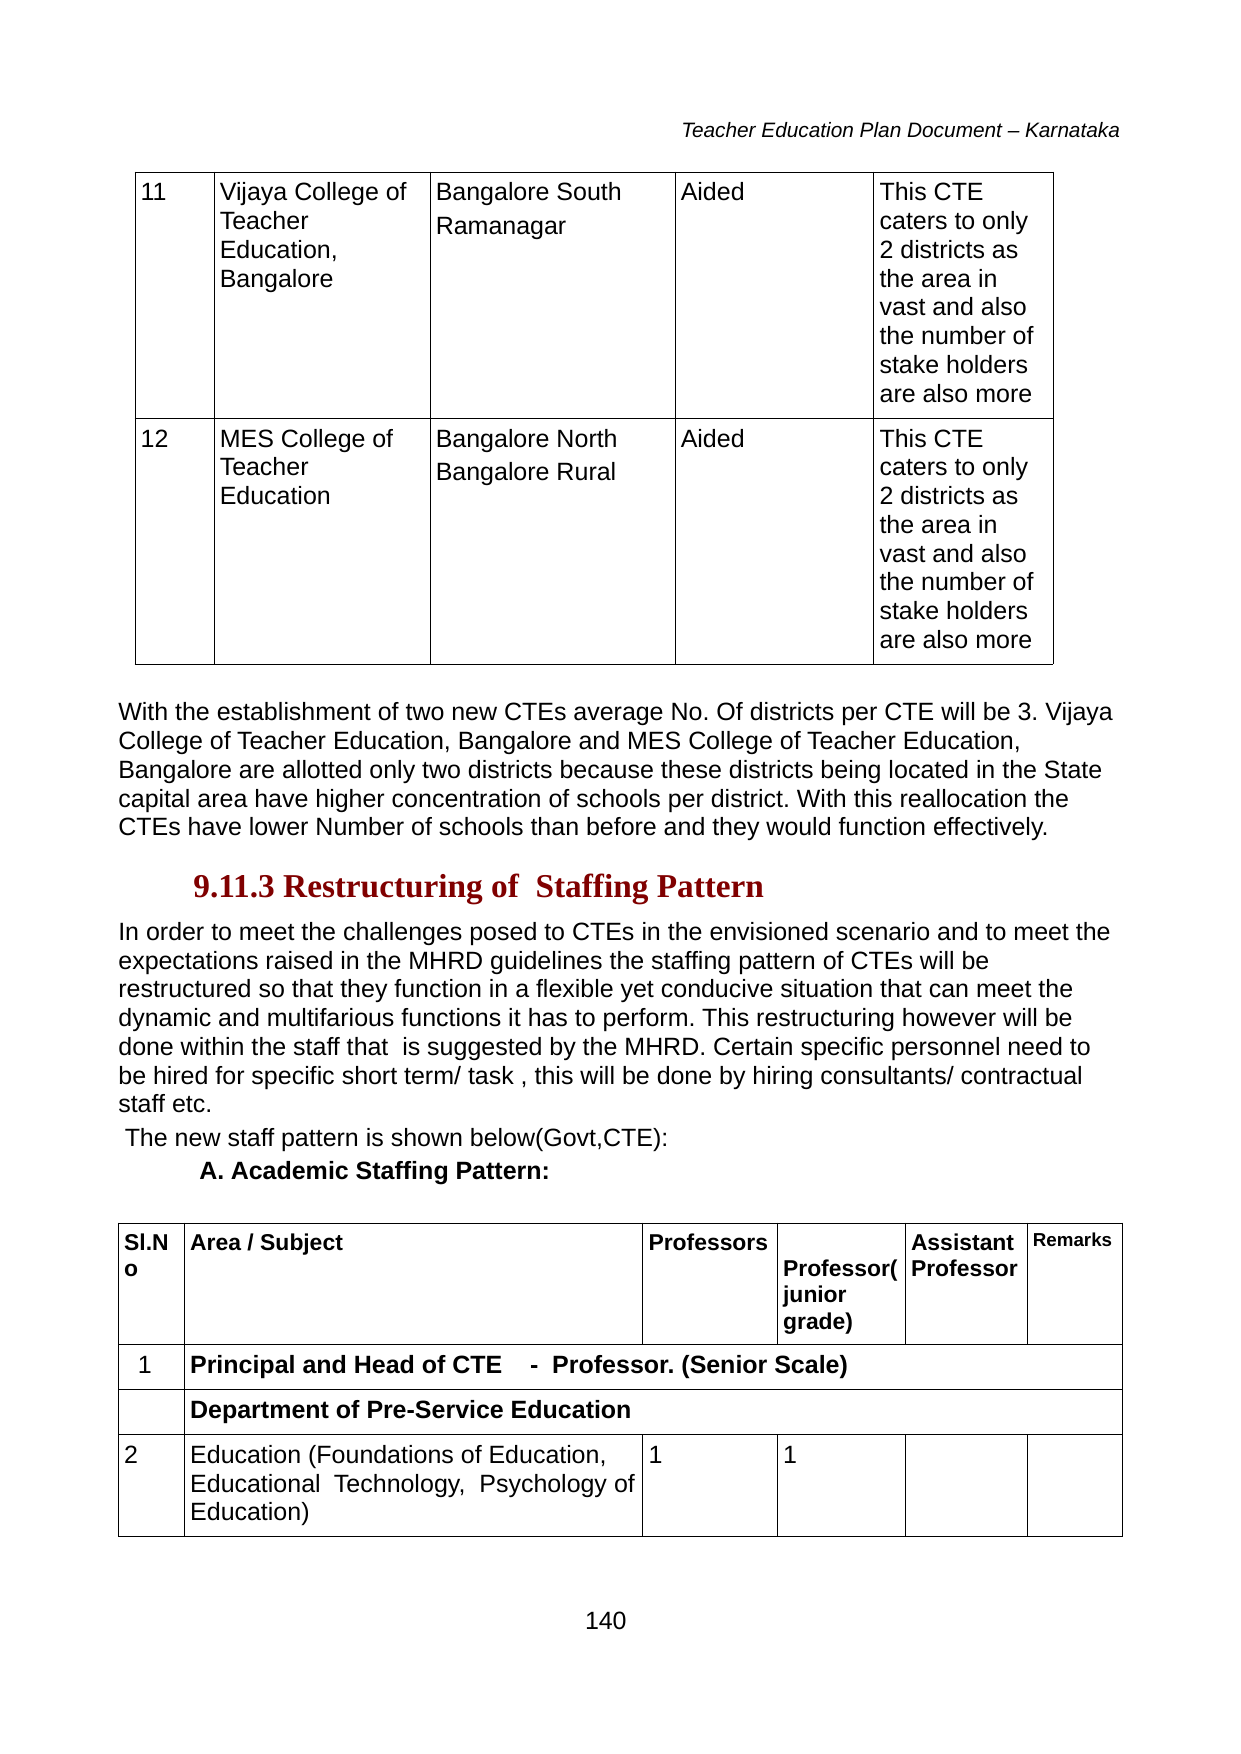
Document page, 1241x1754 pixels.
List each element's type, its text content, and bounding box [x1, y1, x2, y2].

table_cell [906, 1435, 1027, 1536]
table_cell [119, 1390, 184, 1434]
table_cell This CTE caters to only 2 districts as the area in vast and also the number of stake holders are also more [874, 419, 1053, 664]
table_cell Vijaya College of Teacher Education, Bangalore [215, 173, 430, 418]
table_cell 11 [136, 173, 214, 418]
table_cell Principal and Head of CTE - Professor. (Senior Scale) [185, 1345, 1122, 1389]
table_header Assistant Professor [906, 1224, 1027, 1344]
text The new staff pattern is shown below(Govt,CTE): [118, 1123, 1122, 1151]
table_cell 2 [119, 1435, 184, 1536]
table_cell 1 [119, 1345, 184, 1389]
list Academic Staffing Pattern: [193, 1156, 1122, 1185]
table_cell 1 [778, 1435, 905, 1536]
text In order to meet the challenges posed to CTEs in the envisioned scenario and to meet the expectations raised in the MHRD guidelines the staffing pattern of CTEs will be restructured so that they function in a flexible yet conducive situation that can meet the dynamic and multifarious functions it has to perform. This restructuring however will be done within the staff that is suggested by the MHRD. Certain specific personnel need to be hired for specific short term/ task , this will be done by hiring consultants/ contractual staff etc. [118, 917, 1122, 1118]
subtitle 9.11.3 Restructuring of Staffing Pattern [118, 866, 1122, 904]
table_cell Aided [676, 419, 873, 664]
table_cell Aided [676, 173, 873, 418]
table_cell 1 [643, 1435, 777, 1536]
table_cell Department of Pre-Service Education [185, 1390, 1122, 1434]
table_cell Education (Foundations of Education, Educational Technology, Psychology of Education) [185, 1435, 642, 1536]
table_header Remarks [1028, 1224, 1122, 1344]
table_cell Bangalore South Ramanagar [431, 173, 675, 418]
table_header Area / Subject [185, 1224, 642, 1344]
table_header Professor(junior grade) [778, 1224, 905, 1344]
table_cell This CTE caters to only 2 districts as the area in vast and also the number of stake holders are also more [874, 173, 1053, 418]
table_cell [1028, 1435, 1122, 1536]
table_cell MES College of Teacher Education [215, 419, 430, 664]
table_cell Bangalore North Bangalore Rural [431, 419, 675, 664]
text With the establishment of two new CTEs average No. Of districts per CTE will be 3. Vijaya College of Teacher Education, Bangalore and MES College of Teacher Education, Bangalore are allotted only two districts because these districts being located in the State capital area have higher concentration of schools per district. With this reallocation the CTEs have lower Number of schools than before and they would function effectively. [118, 697, 1122, 841]
table_header Sl.No [119, 1224, 184, 1344]
table_cell 12 [136, 419, 214, 664]
table_header Professors [643, 1224, 777, 1344]
